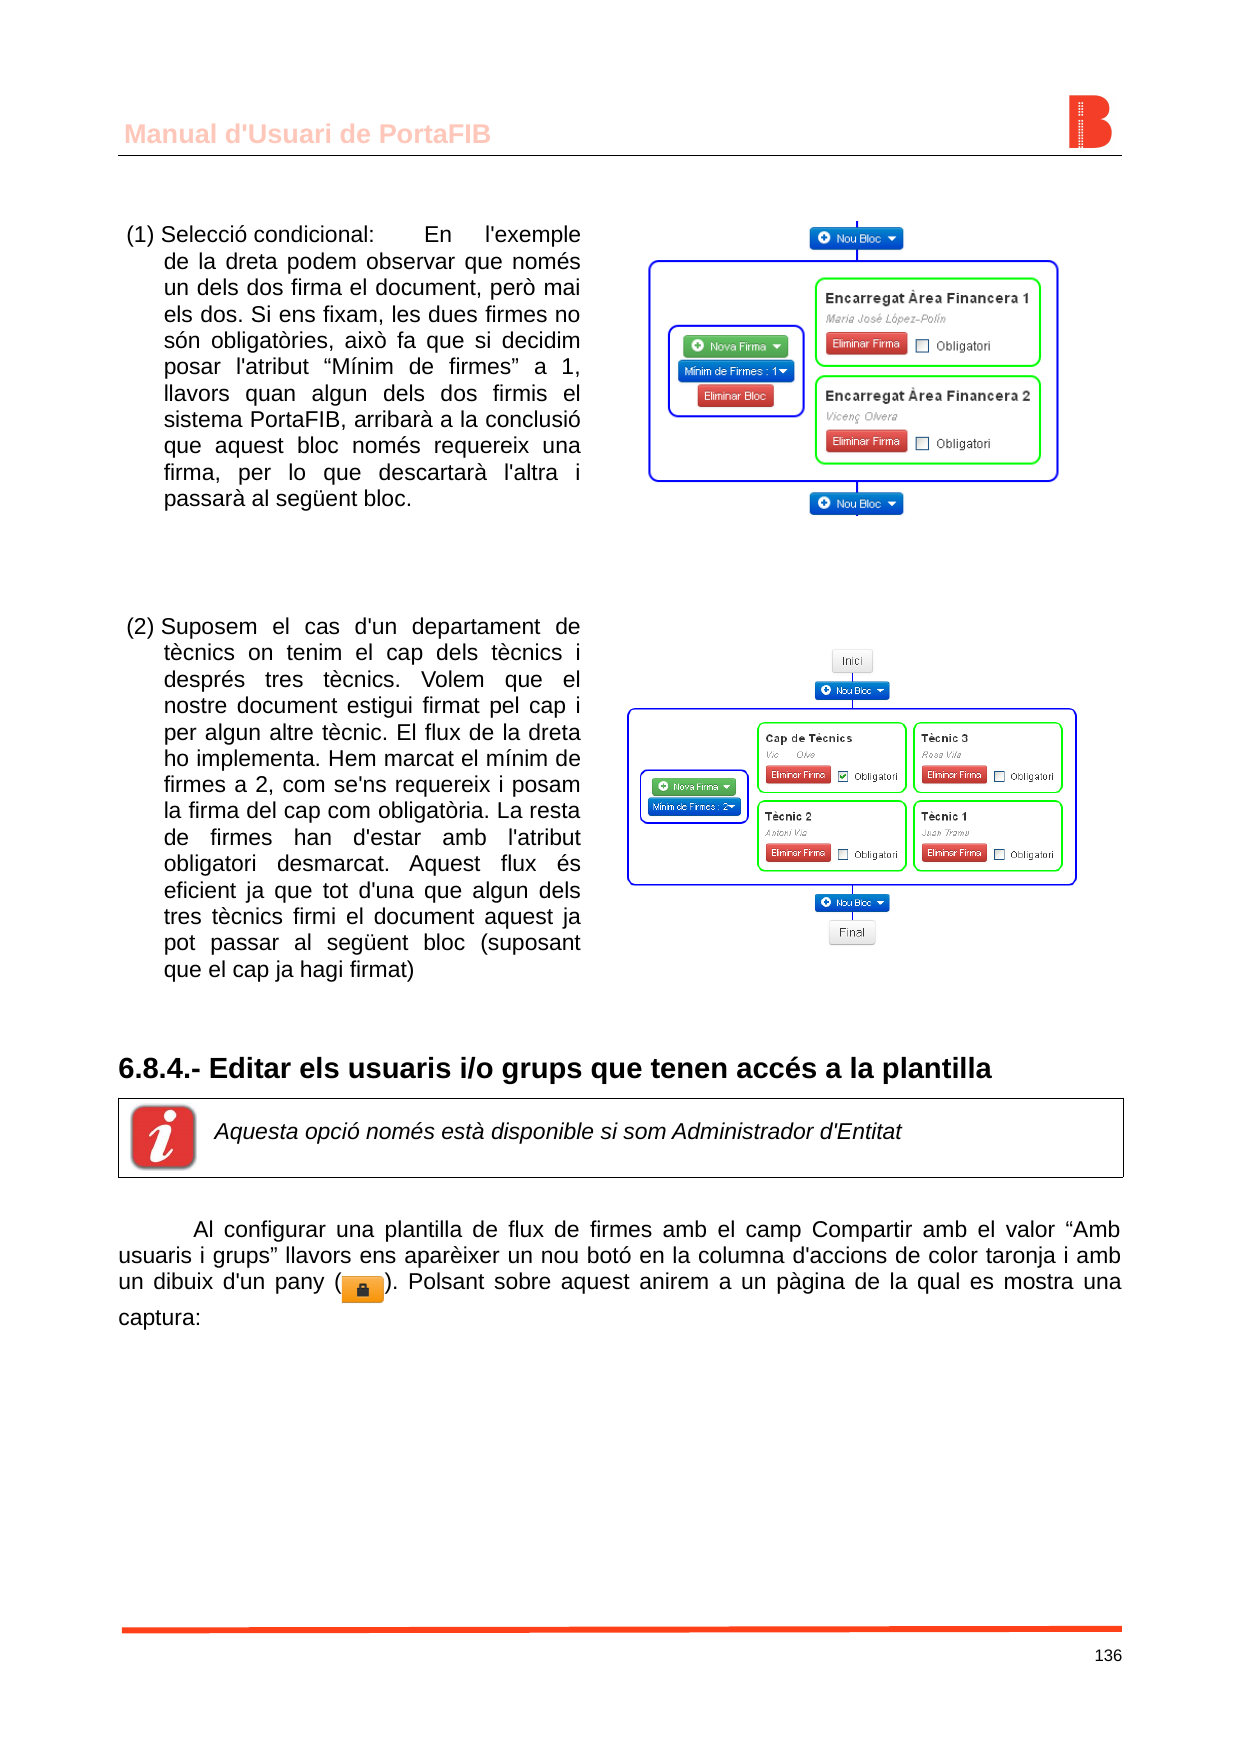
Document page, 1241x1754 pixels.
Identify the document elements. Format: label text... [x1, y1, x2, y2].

table_cell [587, 607, 1122, 1000]
text Al configurar una plantilla de flux de firmes amb el camp Compartir amb el valor “Amb usuaris i grups” llavors ens aparèixer un nou botó en la columna d'accions de color taronja i amb un dibuix d'un pany (). Polsant sobre aquest anirem a un pàgina de la qual es mostra una captura: [118, 1216, 1122, 1330]
picture [633, 221, 1075, 516]
table_header [587, 216, 1122, 607]
picture [617, 640, 1092, 955]
subtitle Editar els usuaris i/o grups que tenen accés a la plantilla [118, 1052, 1122, 1085]
table_header [119, 1099, 209, 1177]
picture [341, 1275, 385, 1304]
table_header Aquesta opció només està disponible si som Administrador d'Entitat [209, 1099, 1123, 1177]
picture [129, 1103, 198, 1171]
table_header Selecció condicional: En l'exemple de la dreta podem observar que només un dels dos firma el document, però mai els dos. Si ens fixam, les dues firmes no són obligatòries, això fa que si decidim posar l'atribut “Mínim de firmes” a 1, llavors quan algun dels dos firmis el sistema PortaFIB, arribarà a la conclusió que aquest bloc només requereix una firma, per lo que descartarà l'altra i passarà al següent bloc. [118, 216, 587, 607]
table_cell Suposem el cas d'un departament de tècnics on tenim el cap dels tècnics i després tres tècnics. Volem que el nostre document estigui firmat pel cap i per algun altre tècnic. El flux de la dreta ho implementa. Hem marcat el mínim de firmes a 2, com se'ns requereix i posam la firma del cap com obligatòria. La resta de firmes han d'estar amb l'atribut obligatori desmarcat. Aquest flux és eficient ja que tot d'una que algun dels tres tècnics firmi el document aquest ja pot passar al següent bloc (suposant que el cap ja hagi firmat) [118, 607, 587, 1000]
picture [1063, 94, 1117, 150]
